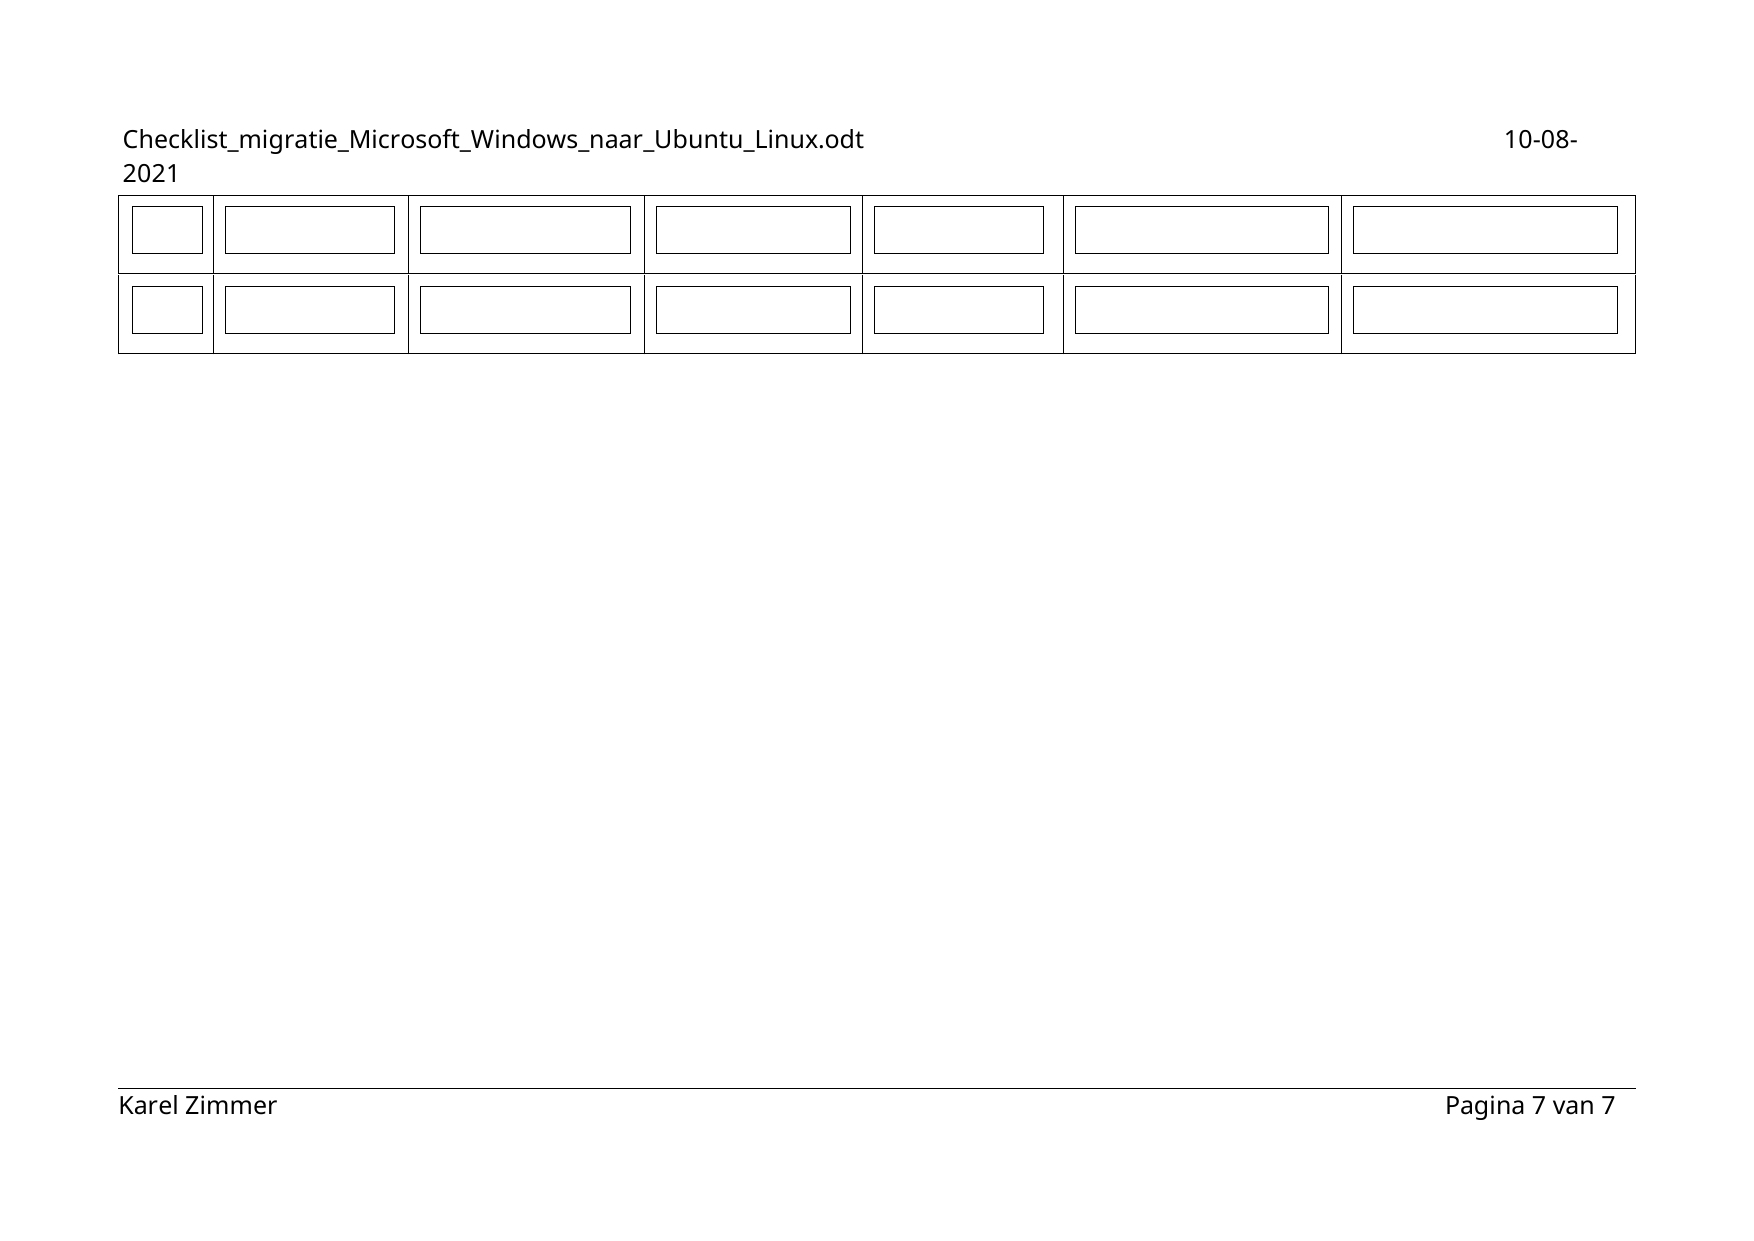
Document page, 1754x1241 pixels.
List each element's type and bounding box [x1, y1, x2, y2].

table_cell [645, 196, 862, 273]
table_cell [1342, 275, 1635, 353]
table_cell [214, 196, 408, 273]
table_cell [119, 275, 213, 353]
table_cell [119, 196, 213, 273]
table_cell [863, 196, 1063, 273]
table_cell [645, 275, 862, 353]
table_cell [1064, 196, 1341, 273]
table_cell [409, 275, 644, 353]
table_cell [409, 196, 644, 273]
table_cell [1342, 196, 1635, 273]
table_cell [863, 275, 1063, 353]
table_cell [214, 275, 408, 353]
table_cell [1064, 275, 1341, 353]
